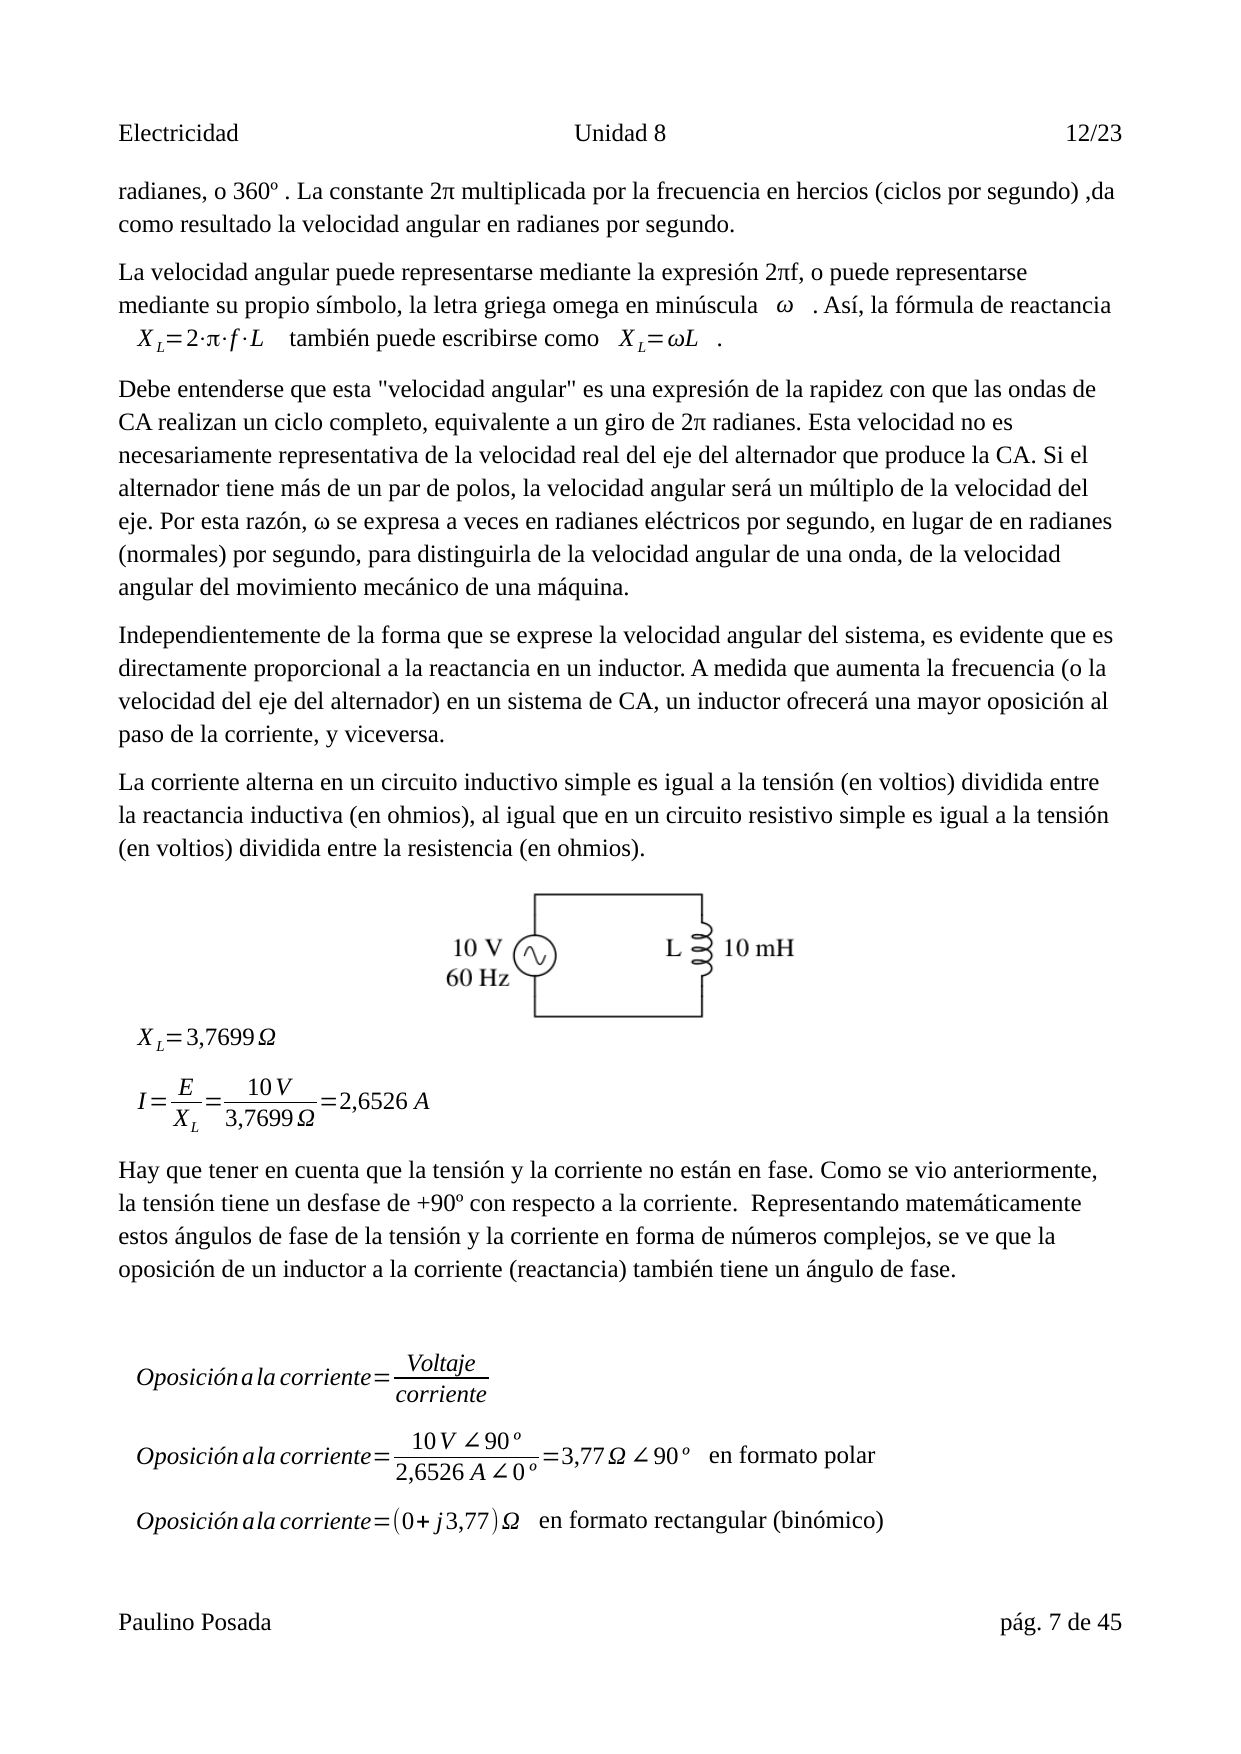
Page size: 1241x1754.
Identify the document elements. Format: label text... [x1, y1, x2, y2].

text radianes, o 360º . La constante 2π multiplicada por la frecuencia en hercios (ciclos por segundo) ,da como resultado la velocidad angular en radianes por segundo. [118, 176, 1122, 238]
text en formato rectangular (binómico) [118, 1505, 1122, 1536]
text Hay que tener en cuenta que la tensión y la corriente no están en fase. Como se vio anteriormente, la tensión tiene un desfase de +90º con respecto a la corriente. Representando matemáticamente estos ángulos de fase de la tensión y la corriente en forma de números complejos, se ve que la oposición de un inductor a la corriente (reactancia) también tiene un ángulo de fase. [118, 1155, 1122, 1283]
text La velocidad angular puede representarse mediante la expresión 2πf, o puede representarse mediante su propio símbolo, la letra griega omega en minúscula. Así, la fórmula de reactancia también puede escribirse como. [118, 257, 1122, 356]
text Debe entenderse que esta "velocidad angular" es una expresión de la rapidez con que las ondas de CA realizan un ciclo completo, equivalente a un giro de 2π radianes. Esta velocidad no es necesariamente representativa de la velocidad real del eje del alternador que produce la CA. Si el alternador tiene más de un par de polos, la velocidad angular será un múltiplo de la velocidad del eje. Por esta razón, ω se expresa a veces en radianes eléctricos por segundo, en lugar de en radianes (normales) por segundo, para distinguirla de la velocidad angular de una onda, de la velocidad angular del movimiento mecánico de una máquina. [118, 374, 1122, 601]
text Independientemente de la forma que se exprese la velocidad angular del sistema, es evidente que es directamente proporcional a la reactancia en un inductor. A medida que aumenta la frecuencia (o la velocidad del eje del alternador) en un sistema de CA, un inductor ofrecerá una mayor oposición al paso de la corriente, y viceversa. [118, 620, 1122, 748]
text en formato polar [118, 1427, 1122, 1486]
text La corriente alterna en un circuito inductivo simple es igual a la tensión (en voltios) dividida entre la reactancia inductiva (en ohmios), al igual que en un circuito resistivo simple es igual a la tensión (en voltios) dividida entre la resistencia (en ohmios). [118, 767, 1122, 862]
picture [438, 880, 803, 1029]
